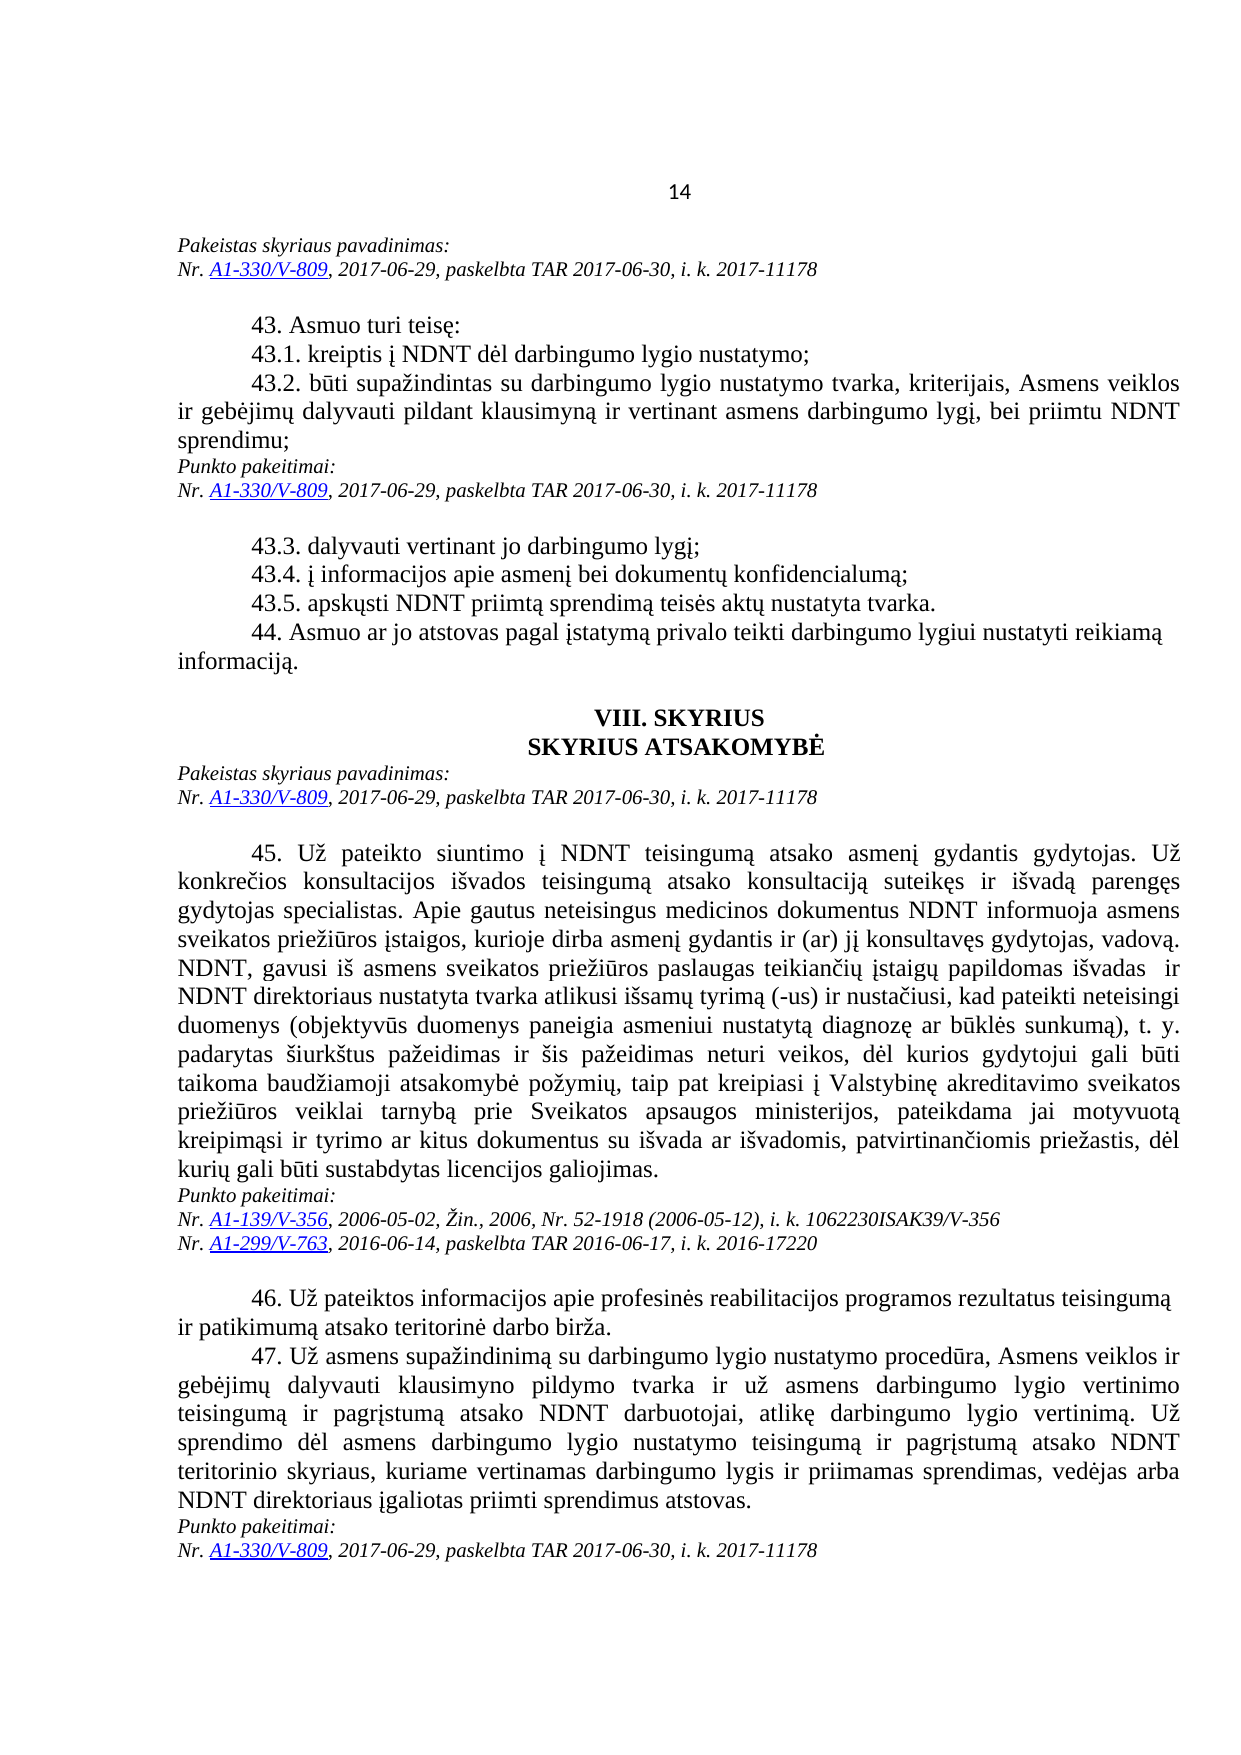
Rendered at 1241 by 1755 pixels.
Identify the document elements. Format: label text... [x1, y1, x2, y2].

text Pakeistas skyriaus pavadinimas: [177, 233, 1181, 257]
text Nr. A1-139/V-356, 2006-05-02, Žin., 2006, Nr. 52-1918 (2006-05-12), i. k. 1062230ISAK39/V-356 [177, 1207, 1181, 1231]
text 45. Už pateikto siuntimo į NDNT teisingumą atsako asmenį gydantis gydytojas. Už konkrečios konsultacijos išvados teisingumą atsako konsultaciją suteikęs ir išvadą parengęs gydytojas specialistas. Apie gautus neteisingus medicinos dokumentus NDNT informuoja asmens sveikatos priežiūros įstaigos, kurioje dirba asmenį gydantis ir (ar) jį konsultavęs gydytojas, vadovą. NDNT, gavusi iš asmens sveikatos priežiūros paslaugas teikiančių įstaigų papildomas išvadas ir NDNT direktoriaus nustatyta tvarka atlikusi išsamų tyrimą (-us) ir nustačiusi, kad pateikti neteisingi duomenys (objektyvūs duomenys paneigia asmeniui nustatytą diagnozę ar būklės sunkumą), t. y. padarytas šiurkštus pažeidimas ir šis pažeidimas neturi veikos, dėl kurios gydytojui gali būti taikoma baudžiamoji atsakomybė požymių, taip pat kreipiasi į Valstybinę akreditavimo sveikatos priežiūros veiklai tarnybą prie Sveikatos apsaugos ministerijos, pateikdama jai motyvuotą kreipimąsi ir tyrimo ar kitus dokumentus su išvada ar išvadomis, patvirtinančiomis priežastis, dėl kurių gali būti sustabdytas licencijos galiojimas. [177, 838, 1181, 1183]
text 43.5. apskųsti NDNT priimtą sprendimą teisės aktų nustatyta tvarka. [177, 588, 1181, 617]
text VIII. SKYRIUS [177, 703, 1181, 732]
text 46. Už pateiktos informacijos apie profesinės reabilitacijos programos rezultatus teisingumą ir patikimumą atsako teritorinė darbo birža. [177, 1283, 1181, 1341]
text Nr. A1-330/V-809, 2017-06-29, paskelbta TAR 2017-06-30, i. k. 2017-11178 [177, 785, 1181, 809]
text Nr. A1-330/V-809, 2017-06-29, paskelbta TAR 2017-06-30, i. k. 2017-11178 [177, 257, 1181, 281]
text 43.3. dalyvauti vertinant jo darbingumo lygį; [177, 531, 1181, 559]
text Nr. A1-330/V-809, 2017-06-29, paskelbta TAR 2017-06-30, i. k. 2017-11178 [177, 1538, 1181, 1562]
text Nr. A1-330/V-809, 2017-06-29, paskelbta TAR 2017-06-30, i. k. 2017-11178 [177, 478, 1181, 502]
text 43.2. būti supažindintas su darbingumo lygio nustatymo tvarka, kriterijais, Asmens veiklos ir gebėjimų dalyvauti pildant klausimyną ir vertinant asmens darbingumo lygį, bei priimtu NDNT sprendimu; [177, 368, 1181, 454]
text Nr. A1-299/V-763, 2016-06-14, paskelbta TAR 2016-06-17, i. k. 2016-17220 [177, 1231, 1181, 1255]
text Punkto pakeitimai: [177, 1513, 1181, 1538]
text 43. Asmuo turi teisę: [177, 310, 1181, 339]
text 43.4. į informacijos apie asmenį bei dokumentų konfidencialumą; [177, 559, 1181, 588]
text 47. Už asmens supažindinimą su darbingumo lygio nustatymo procedūra, Asmens veiklos ir gebėjimų dalyvauti klausimyno pildymo tvarka ir už asmens darbingumo lygio vertinimo teisingumą ir pagrįstumą atsako NDNT darbuotojai, atlikę darbingumo lygio vertinimą. Už sprendimo dėl asmens darbingumo lygio nustatymo teisingumą ir pagrįstumą atsako NDNT teritorinio skyriaus, kuriame vertinamas darbingumo lygis ir priimamas sprendimas, vedėjas arba NDNT direktoriaus įgaliotas priimti sprendimus atstovas. [177, 1341, 1181, 1513]
text Punkto pakeitimai: [177, 454, 1181, 478]
text Pakeistas skyriaus pavadinimas: [177, 761, 1181, 785]
text SKYRIUS ATSAKOMYBĖ [177, 732, 1181, 761]
text 44. Asmuo ar jo atstovas pagal įstatymą privalo teikti darbingumo lygiui nustatyti reikiamą informaciją. [177, 617, 1181, 674]
text 43.1. kreiptis į NDNT dėl darbingumo lygio nustatymo; [177, 339, 1181, 368]
text Punkto pakeitimai: [177, 1183, 1181, 1207]
